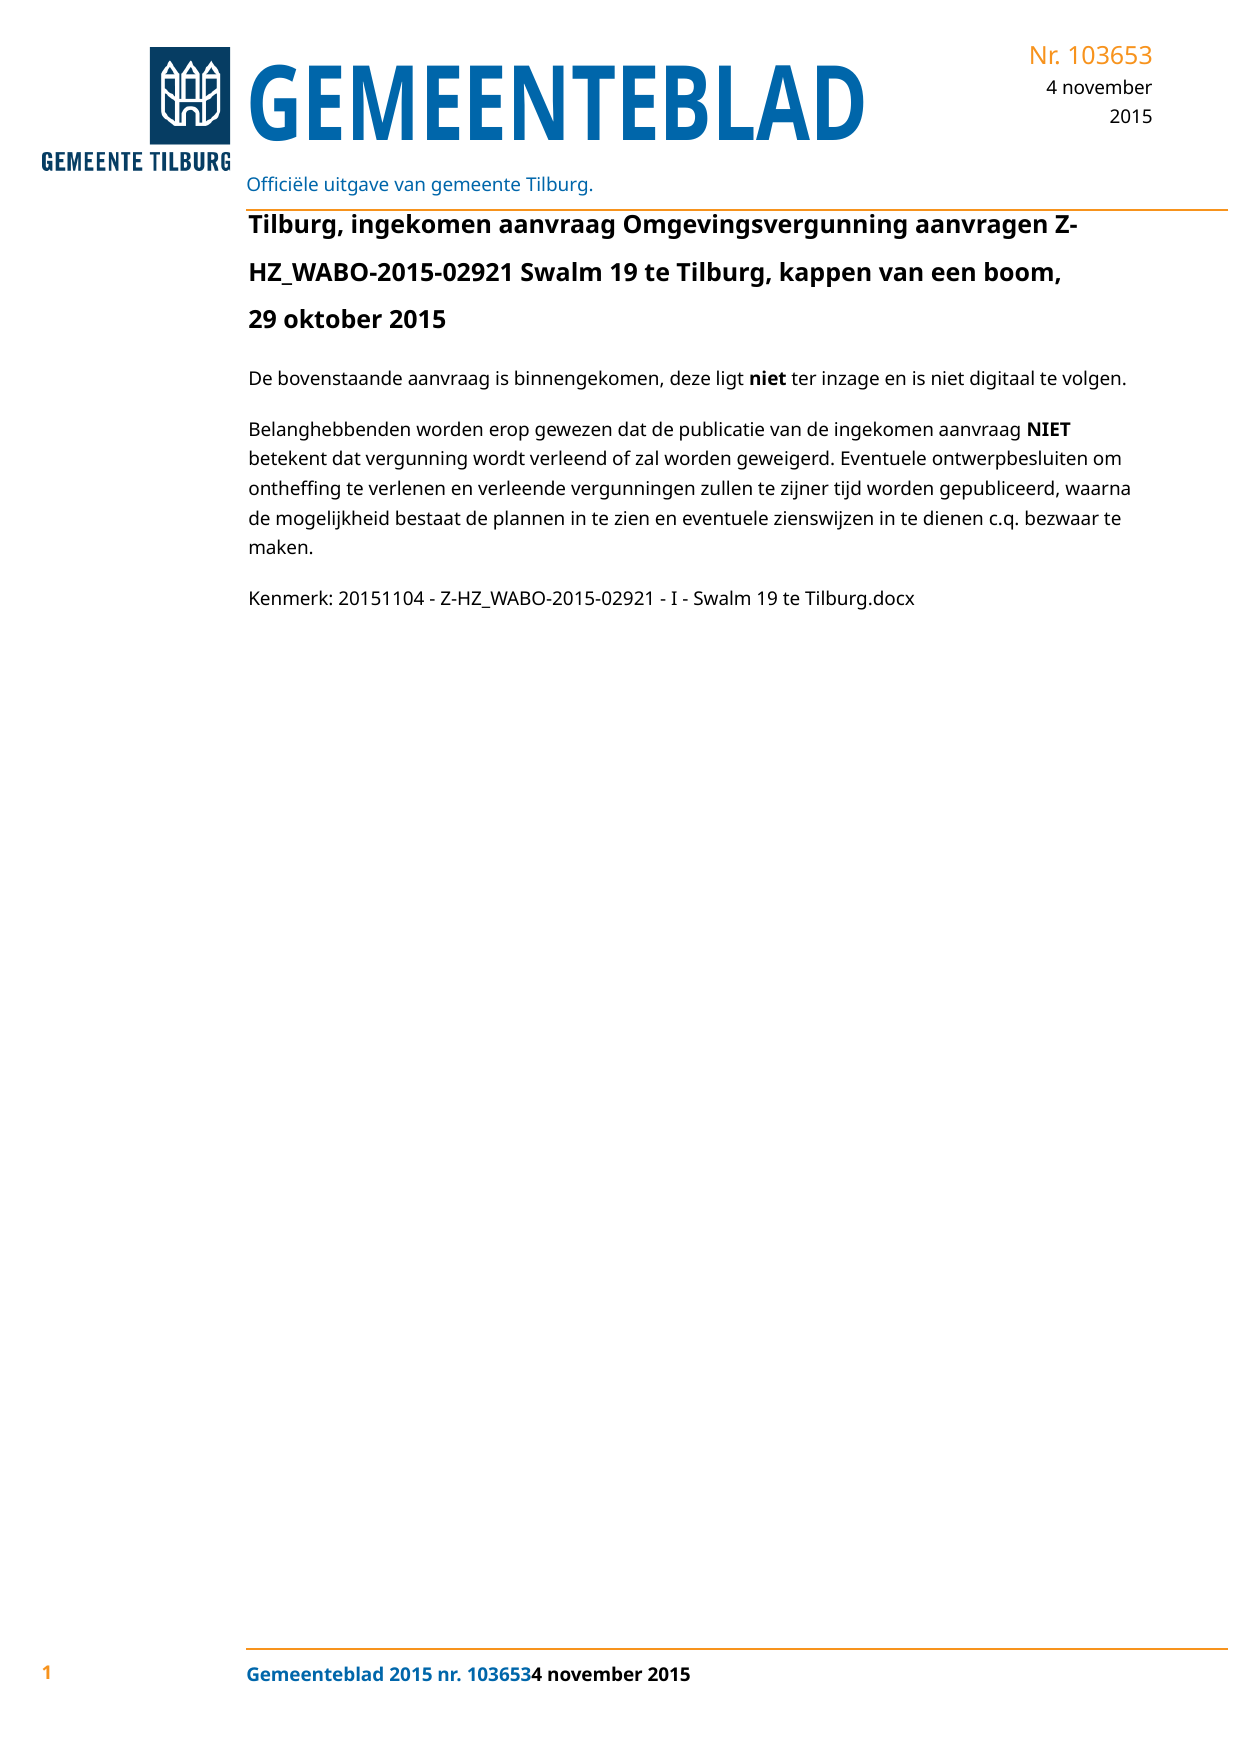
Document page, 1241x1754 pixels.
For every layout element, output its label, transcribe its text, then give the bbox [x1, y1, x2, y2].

text Kenmerk: 20151104 - Z-HZ_WABO-2015-02921 - I - Swalm 19 te Tilburg.docx [248, 585, 1152, 610]
text Tilburg, ingekomen aanvraag Omgevingsvergunning aanvragen Z-HZ_WABO-2015-02921 Swalm 19 te Tilburg, kappen van een boom, 29 oktober 2015 [248, 211, 1152, 336]
text De bovenstaande aanvraag is binnengekomen, deze ligt niet ter inzage en is niet digitaal te volgen. [248, 366, 1152, 391]
text Belanghebbenden worden erop gewezen dat de publicatie van de ingekomen aanvraag NIET betekent dat vergunning wordt verleend of zal worden geweigerd. Eventuele ontwerpbesluiten om ontheffing te verlenen en verleende vergunningen zullen te zijner tijd worden gepubliceerd, waarna de mogelijkheid bestaat de plannen in te zien en eventuele zienswijzen in te dienen c.q. bezwaar te maken. [248, 416, 1152, 560]
picture [41, 47, 231, 172]
